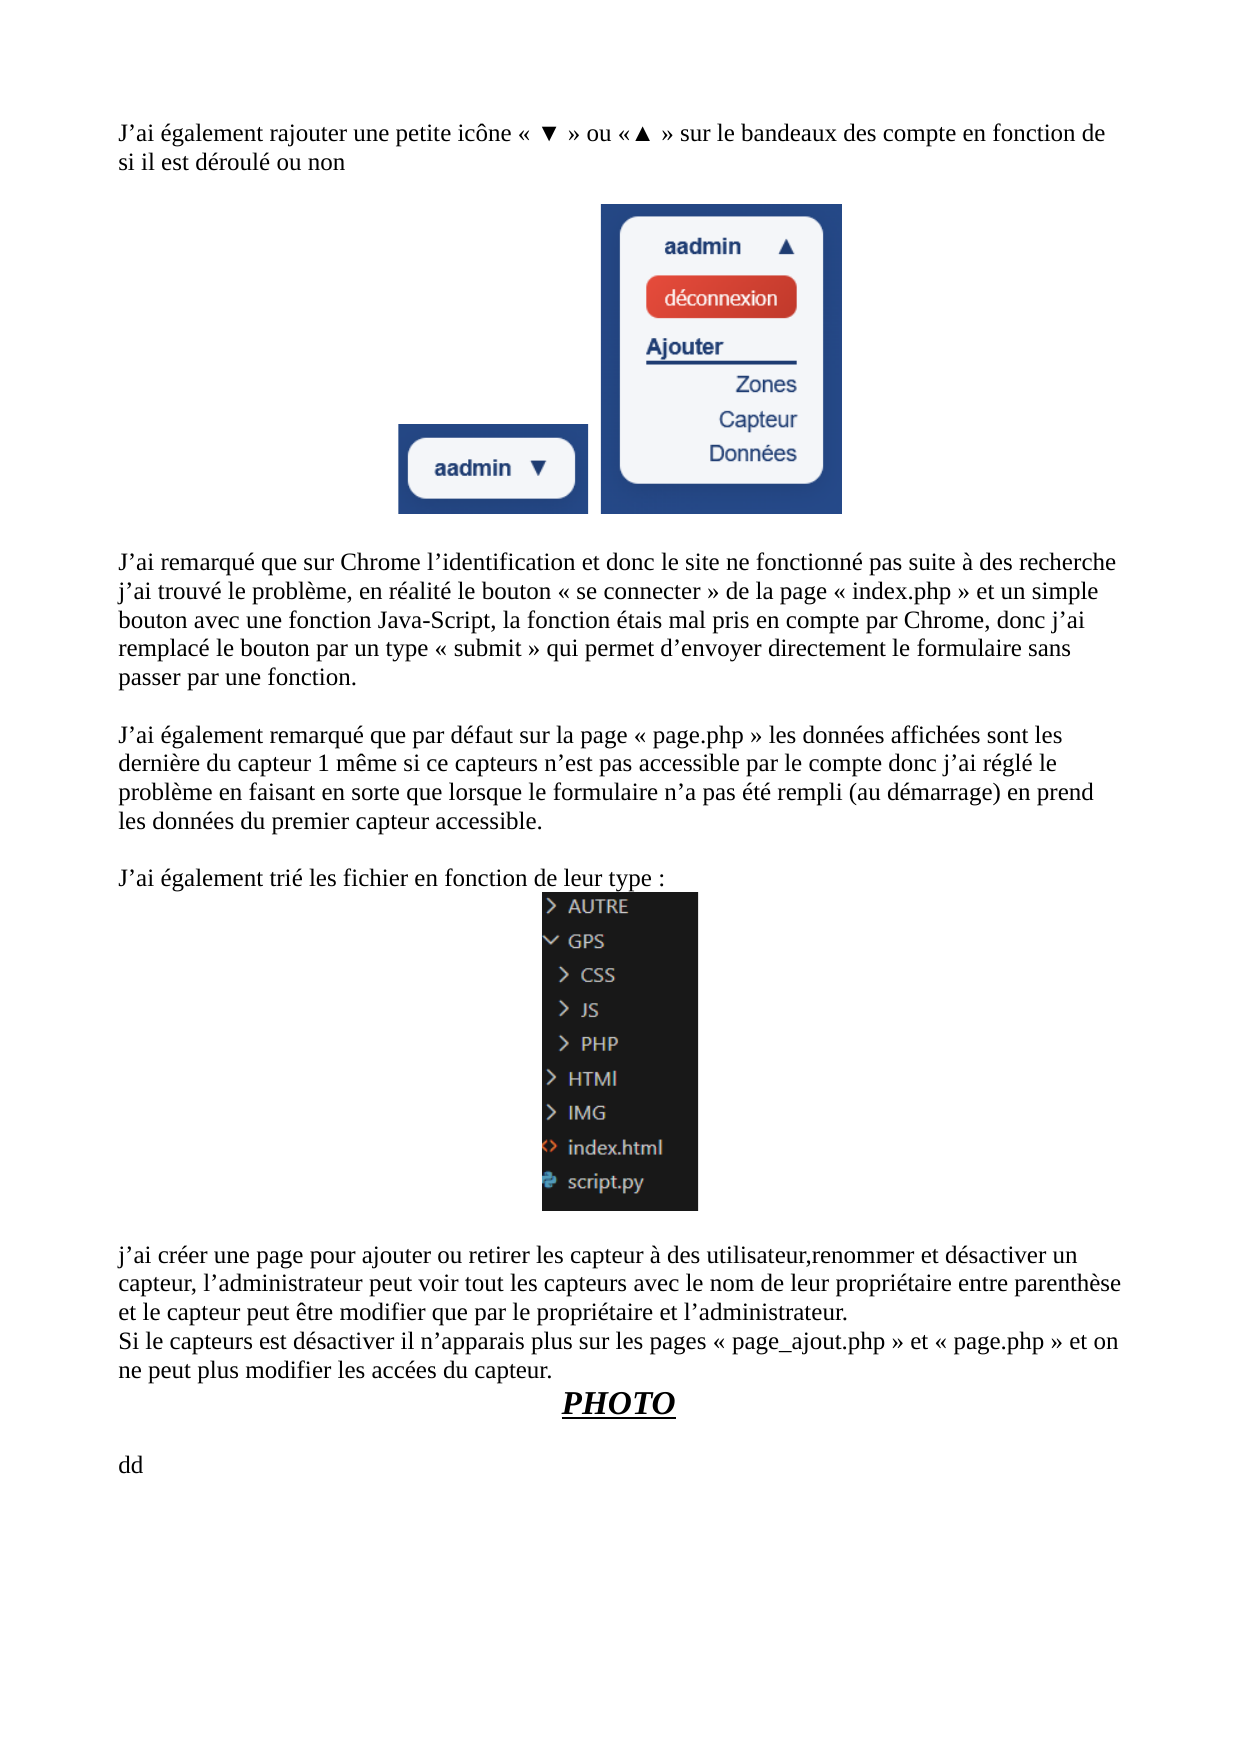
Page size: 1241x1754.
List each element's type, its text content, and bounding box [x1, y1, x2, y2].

picture [542, 892, 699, 1211]
picture [398, 424, 589, 514]
text j’ai créer une page pour ajouter ou retirer les capteur à des utilisateur,renommer et désactiver un capteur, l’administrateur peut voir tout les capteurs avec le nom de leur propriétaire entre parenthèse et le capteur peut être modifier que par le propriétaire et l’administrateur. [118, 1240, 1122, 1326]
text J’ai également trié les fichier en fonction de leur type : [118, 863, 1122, 892]
text J’ai également remarqué que par défaut sur la page « page.php » les données affichées sont les dernière du capteur 1 même si ce capteurs n’est pas accessible par le compte donc j’ai réglé le problème en faisant en sorte que lorsque le formulaire n’a pas été rempli (au démarrage) en prend les données du premier capteur accessible. [118, 720, 1122, 835]
text PHOTO [118, 1383, 1122, 1422]
text dd [118, 1451, 1122, 1479]
text J’ai remarqué que sur Chrome l’identification et donc le site ne fonctionné pas suite à des recherche j’ai trouvé le problème, en réalité le bouton « se connecter » de la page « index.php » et un simple bouton avec une fonction Java-Script, la fonction étais mal pris en compte par Chrome, donc j’ai remplacé le bouton par un type « submit » qui permet d’envoyer directement le formulaire sans passer par une fonction. [118, 547, 1122, 691]
text Si le capteurs est désactiver il n’apparais plus sur les pages « page_ajout.php » et « page.php » et on ne peut plus modifier les accées du capteur. [118, 1326, 1122, 1383]
text J’ai également rajouter une petite icône « ▼ » ou «▲ » sur le bandeaux des compte en fonction de si il est déroulé ou non [118, 118, 1122, 176]
picture [600, 204, 842, 514]
